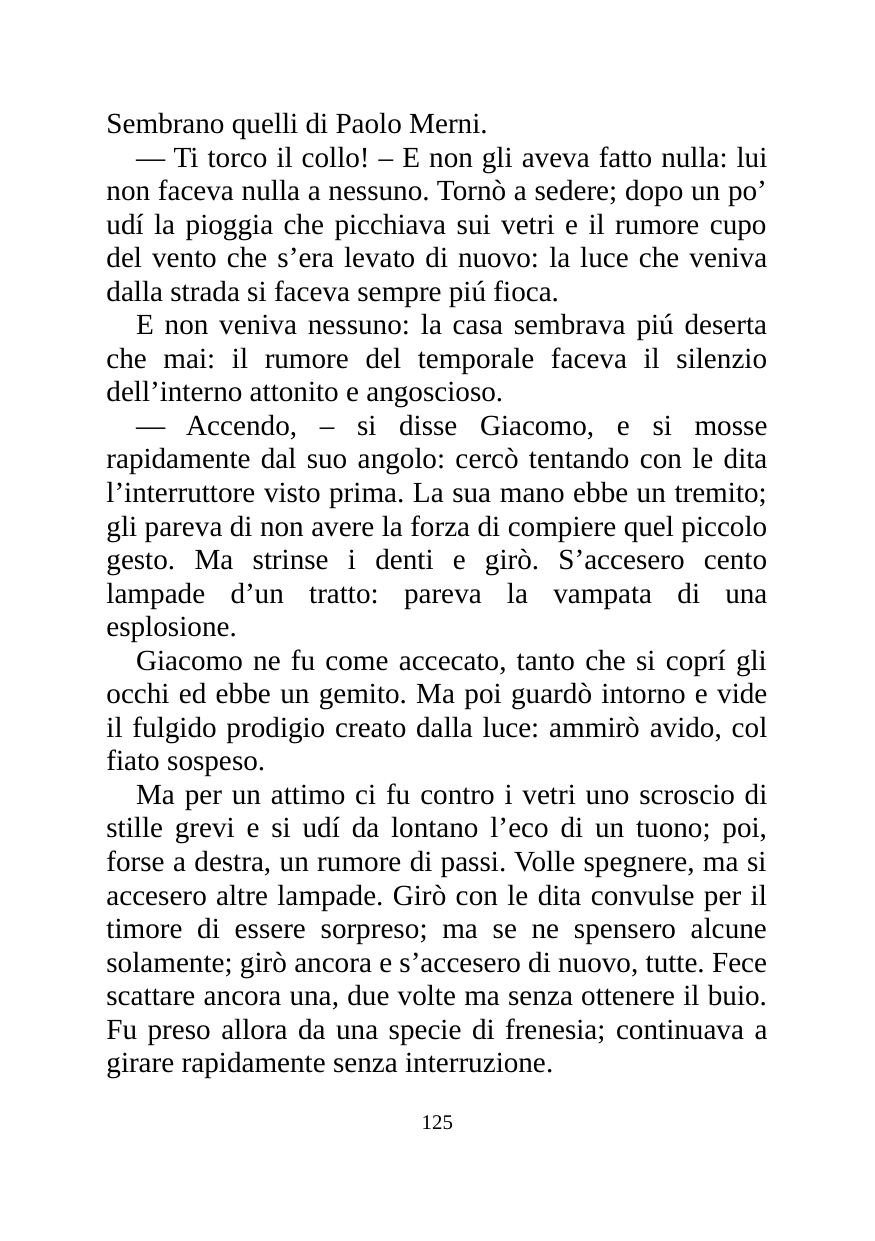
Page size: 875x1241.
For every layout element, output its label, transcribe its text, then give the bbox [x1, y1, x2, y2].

text Giacomo ne fu come accecato, tanto che si coprí gli occhi ed ebbe un gemito. Ma poi guardò intorno e vide il fulgido prodigio creato dalla luce: ammirò avido, col fiato sospeso. [106, 643, 768, 777]
text — Accendo, – si disse Giacomo, e si mosse rapidamente dal suo angolo: cercò tentando con le dita l’interruttore visto prima. La sua mano ebbe un tremito; gli pareva di non avere la forza di compiere quel piccolo gesto. Ma strinse i denti e girò. S’accesero cento lampade d’un tratto: pareva la vampata di una esplosione. [106, 408, 768, 643]
text E non veniva nessuno: la casa sembrava piú deserta che mai: il rumore del temporale faceva il silenzio dell’interno attonito e angoscioso. [106, 307, 768, 408]
text Ma per un attimo ci fu contro i vetri uno scroscio di stille grevi e si udí da lontano l’eco di un tuono; poi, forse a destra, un rumore di passi. Volle spegnere, ma si accesero altre lampade. Girò con le dita convulse per il timore di essere sorpreso; ma se ne spensero alcune solamente; girò ancora e s’accesero di nuovo, tutte. Fece scattare ancora una, due volte ma senza ottenere il buio. Fu preso allora da una specie di frenesia; continuava a girare rapidamente senza interruzione. [106, 777, 768, 1079]
text Sembrano quelli di Paolo Merni. [106, 106, 768, 140]
text — Ti torco il collo! – E non gli aveva fatto nulla: lui non faceva nulla a nessuno. Tornò a sedere; dopo un po’ udí la pioggia che picchiava sui vetri e il rumore cupo del vento che s’era levato di nuovo: la luce che veniva dalla strada si faceva sempre piú fioca. [106, 140, 768, 307]
